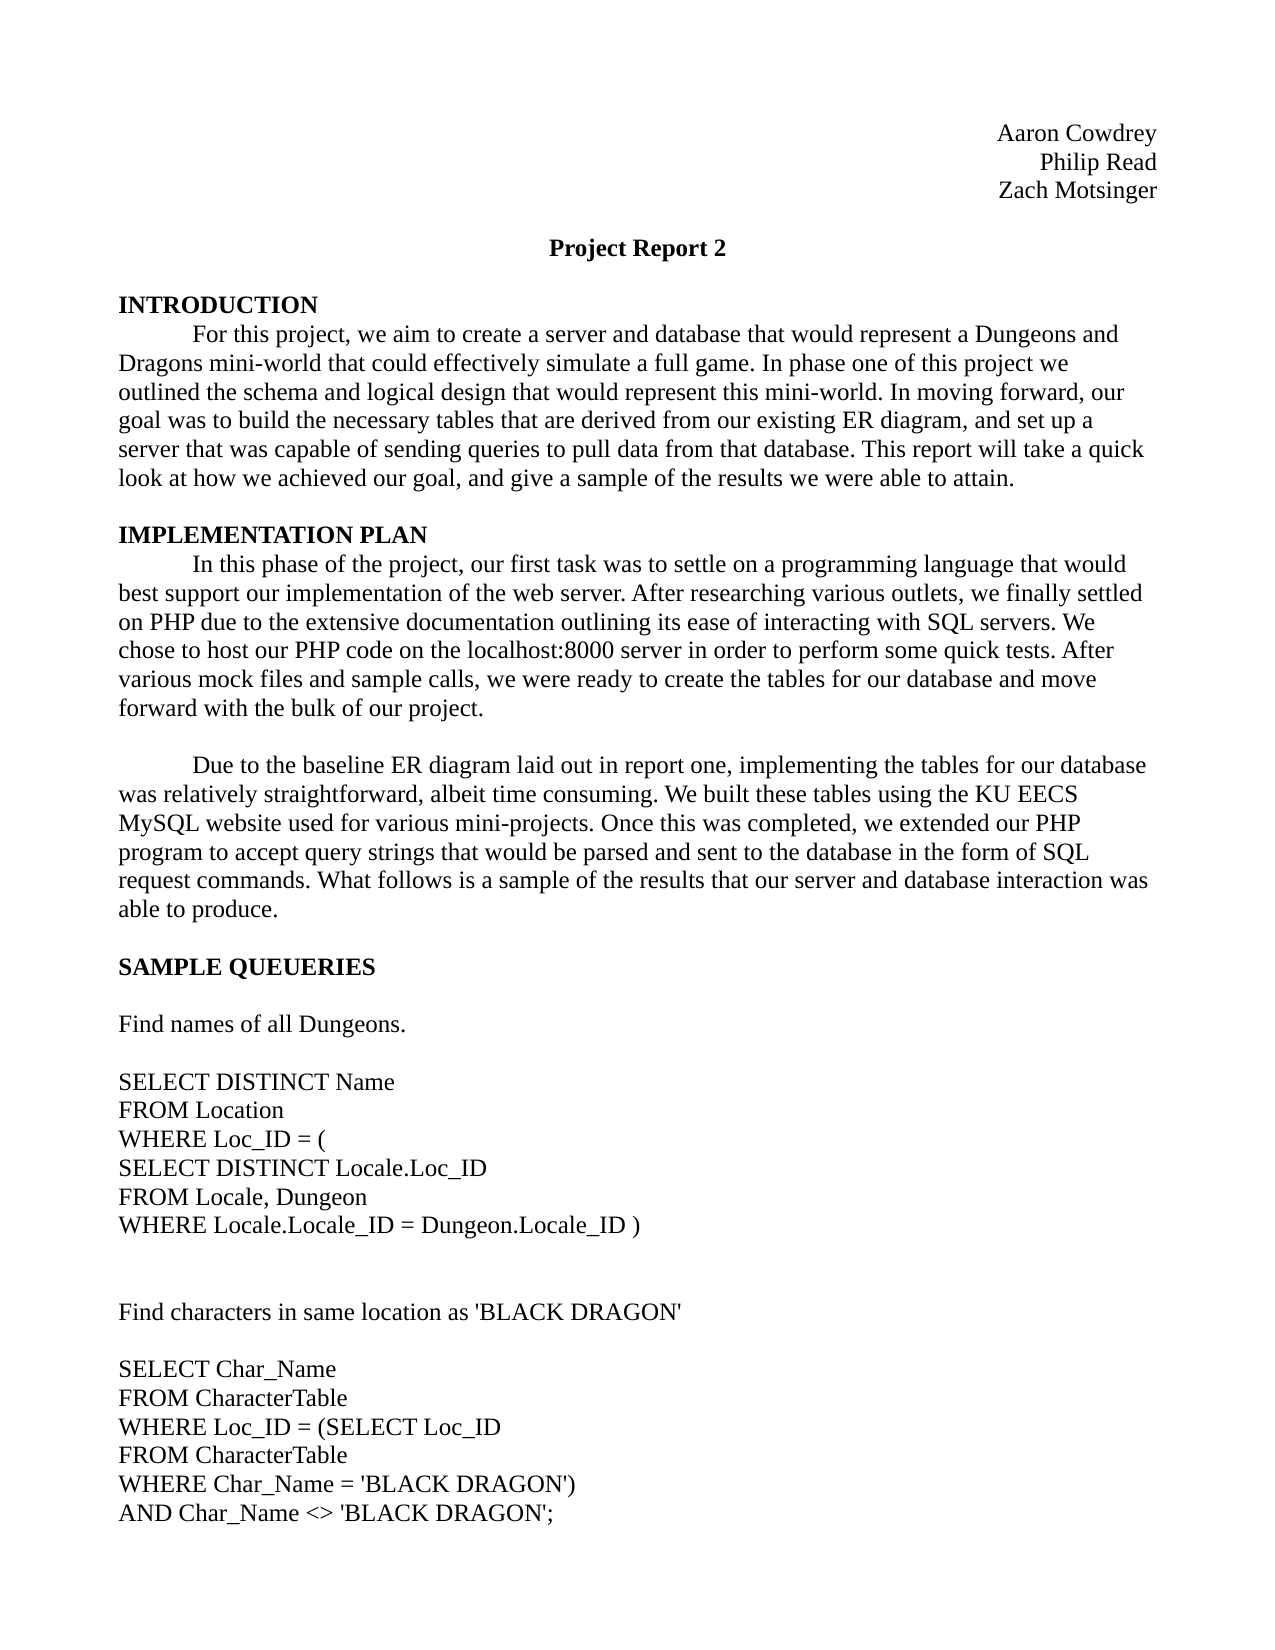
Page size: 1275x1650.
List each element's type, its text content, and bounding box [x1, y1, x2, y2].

text FROM CharacterTable [118, 1441, 1157, 1469]
text Project Report 2 [118, 233, 1157, 262]
text FROM CharacterTable [118, 1383, 1157, 1412]
text IMPLEMENTATION PLAN [118, 521, 1157, 549]
text For this project, we aim to create a server and database that would represent a Dungeons and Dragons mini-world that could effectively simulate a full game. In phase one of this project we outlined the schema and logical design that would represent this mini-world. In moving forward, our goal was to build the necessary tables that are derived from our existing ER diagram, and set up a server that was capable of sending queries to pull data from that database. This report will take a quick look at how we achieved our goal, and give a sample of the results we were able to attain. [118, 319, 1157, 492]
text SAMPLE QUEUERIES [118, 952, 1157, 981]
text Find characters in same location as 'BLACK DRAGON' [118, 1297, 1157, 1326]
text AND Char_Name <> 'BLACK DRAGON'; [118, 1498, 1157, 1527]
text WHERE Char_Name = 'BLACK DRAGON') [118, 1469, 1157, 1498]
text In this phase of the project, our first task was to settle on a programming language that would best support our implementation of the web server. After researching various outlets, we finally settled on PHP due to the extensive documentation outlining its ease of interacting with SQL servers. We chose to host our PHP code on the localhost:8000 server in order to perform some quick tests. After various mock files and sample calls, we were ready to create the tables for our database and move forward with the bulk of our project. [118, 549, 1157, 722]
text INTRODUCTION [118, 291, 1157, 319]
text FROM Location [118, 1096, 1157, 1124]
text Find names of all Dungeons. [118, 1009, 1157, 1038]
text Due to the baseline ER diagram laid out in report one, implementing the tables for our database was relatively straightforward, albeit time consuming. We built these tables using the KU EECS MySQL website used for various mini-projects. Once this was completed, we extended our PHP program to accept query strings that would be parsed and sent to the database in the form of SQL request commands. What follows is a sample of the results that our server and database interaction was able to produce. [118, 751, 1157, 923]
text WHERE Loc_ID = (SELECT Loc_ID [118, 1412, 1157, 1441]
text Aaron Cowdrey [118, 118, 1157, 147]
text SELECT Char_Name [118, 1354, 1157, 1383]
text WHERE Loc_ID = ( [118, 1124, 1157, 1153]
text Zach Motsinger [118, 176, 1157, 204]
text SELECT DISTINCT Locale.Loc_ID [118, 1153, 1157, 1182]
text FROM Locale, Dungeon [118, 1182, 1157, 1211]
text SELECT DISTINCT Name [118, 1067, 1157, 1096]
text WHERE Locale.Locale_ID = Dungeon.Locale_ID ) [118, 1211, 1157, 1239]
text Philip Read [118, 147, 1157, 176]
